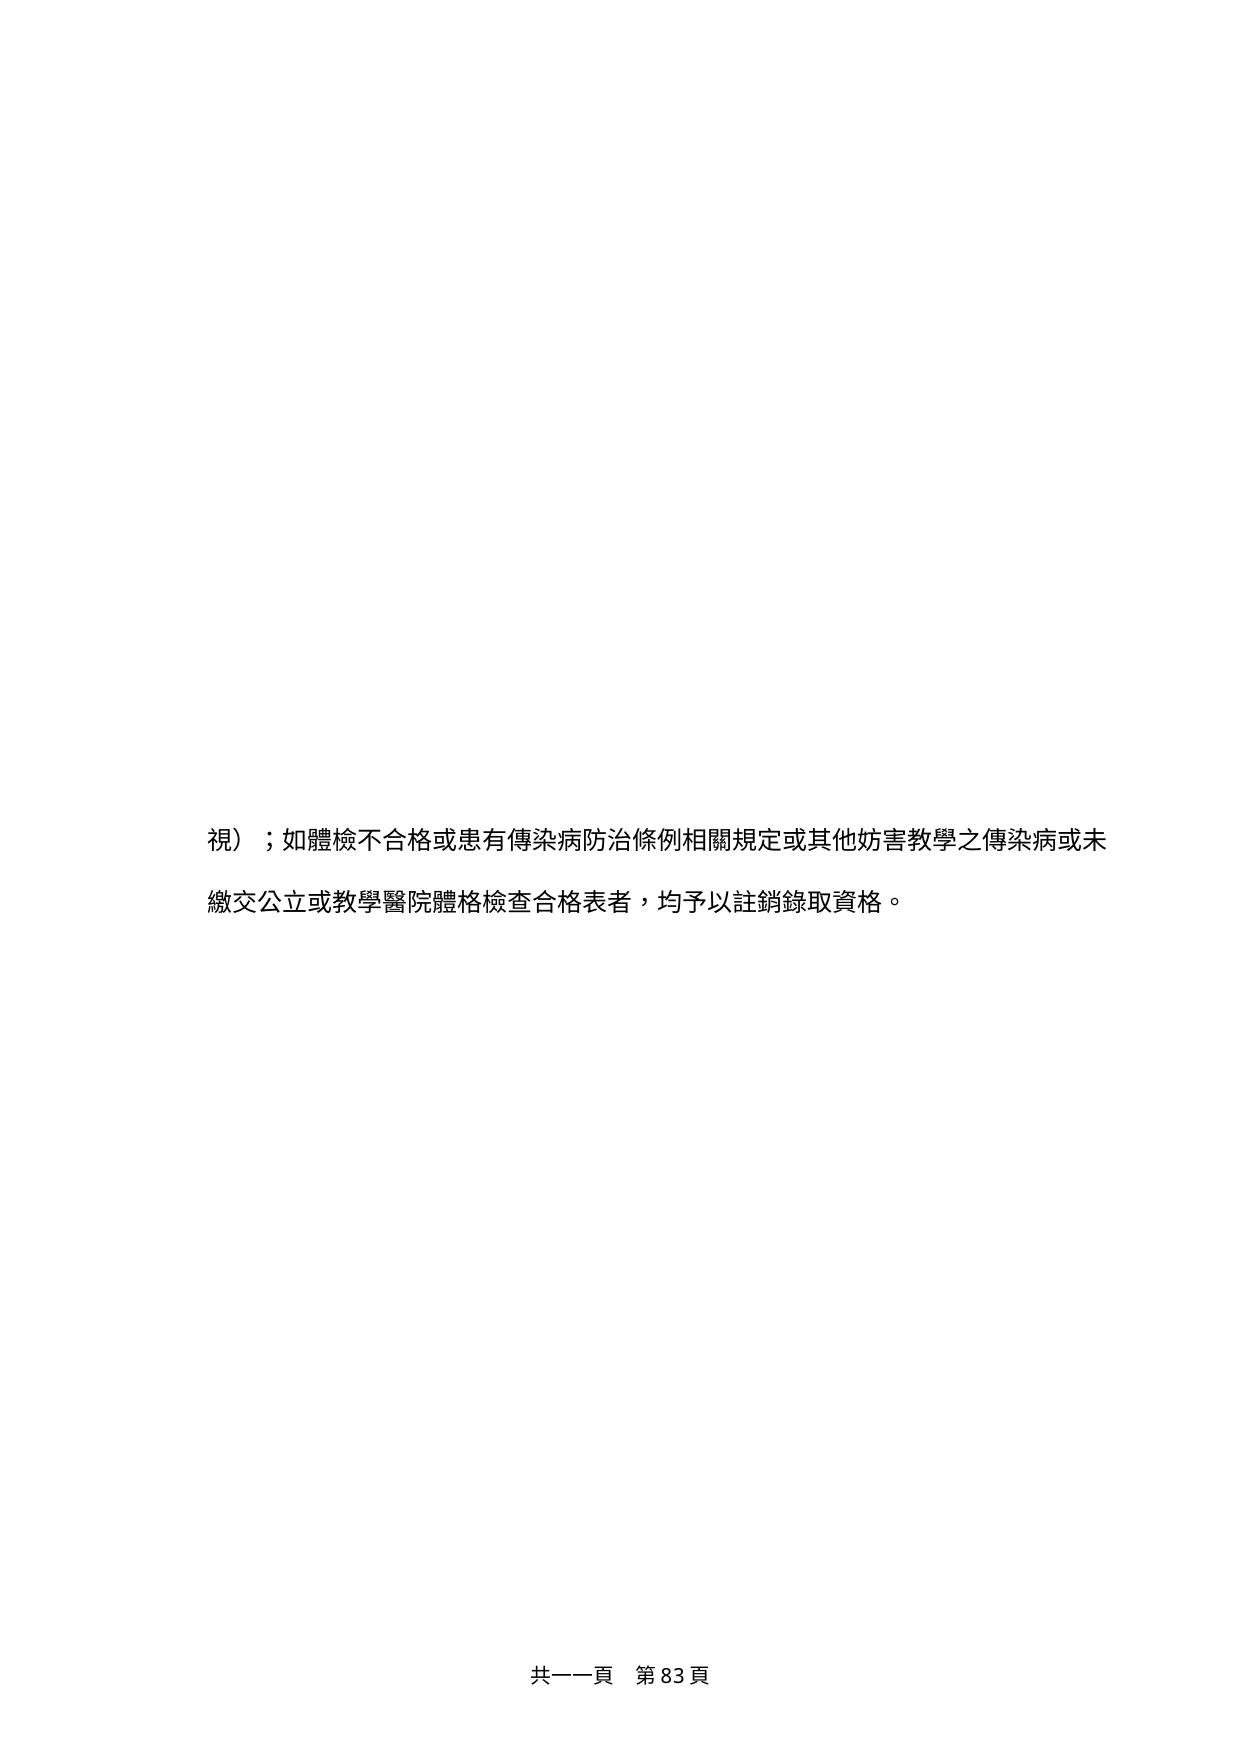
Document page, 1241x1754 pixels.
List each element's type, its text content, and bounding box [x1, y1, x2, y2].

text 視）；如體檢不合格或患有傳染病防治條例相關規定或其他妨害教學之傳染病或未繳交公立或教學醫院體格檢查合格表者，均予以註銷錄取資格。 [144, 797, 1122, 922]
